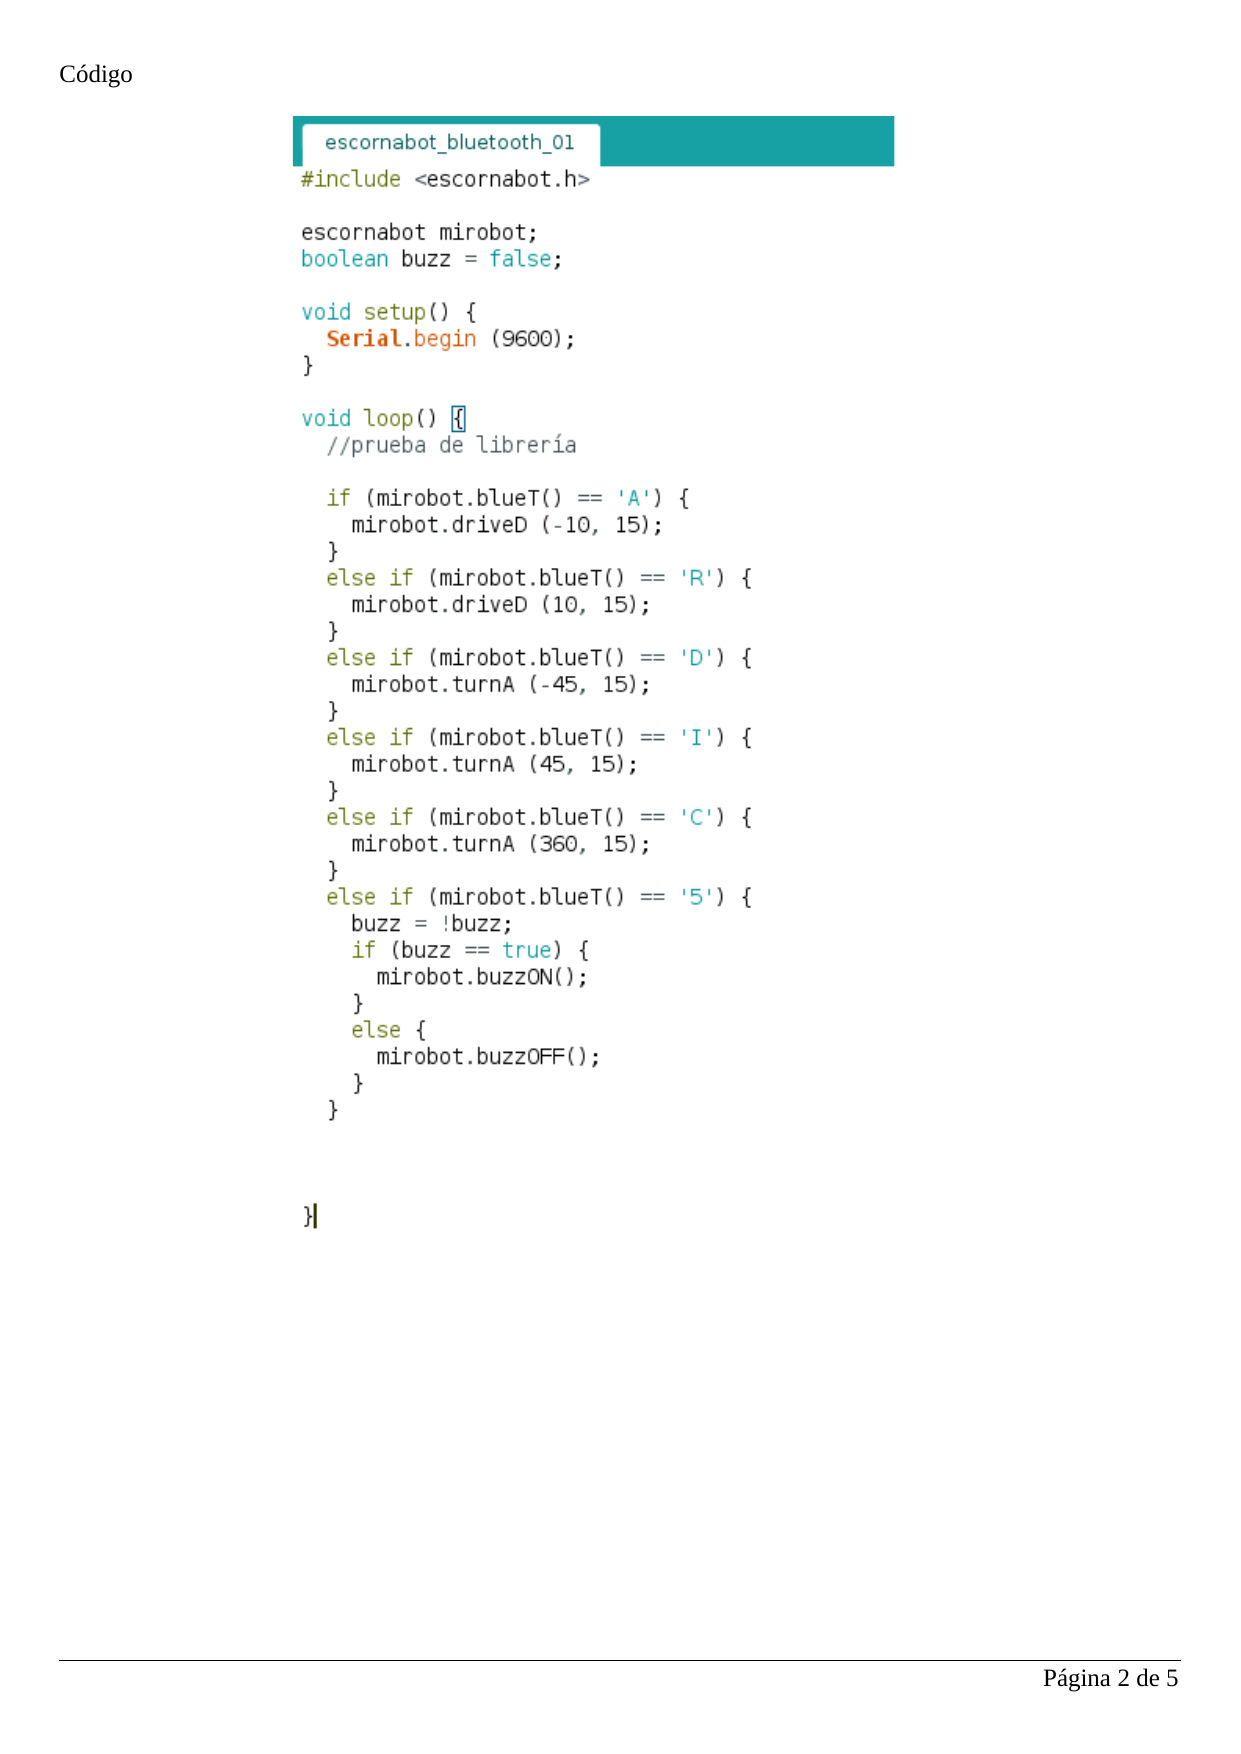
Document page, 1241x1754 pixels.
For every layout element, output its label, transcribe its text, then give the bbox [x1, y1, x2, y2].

picture [292, 116, 895, 1238]
text Código [59, 59, 1181, 88]
